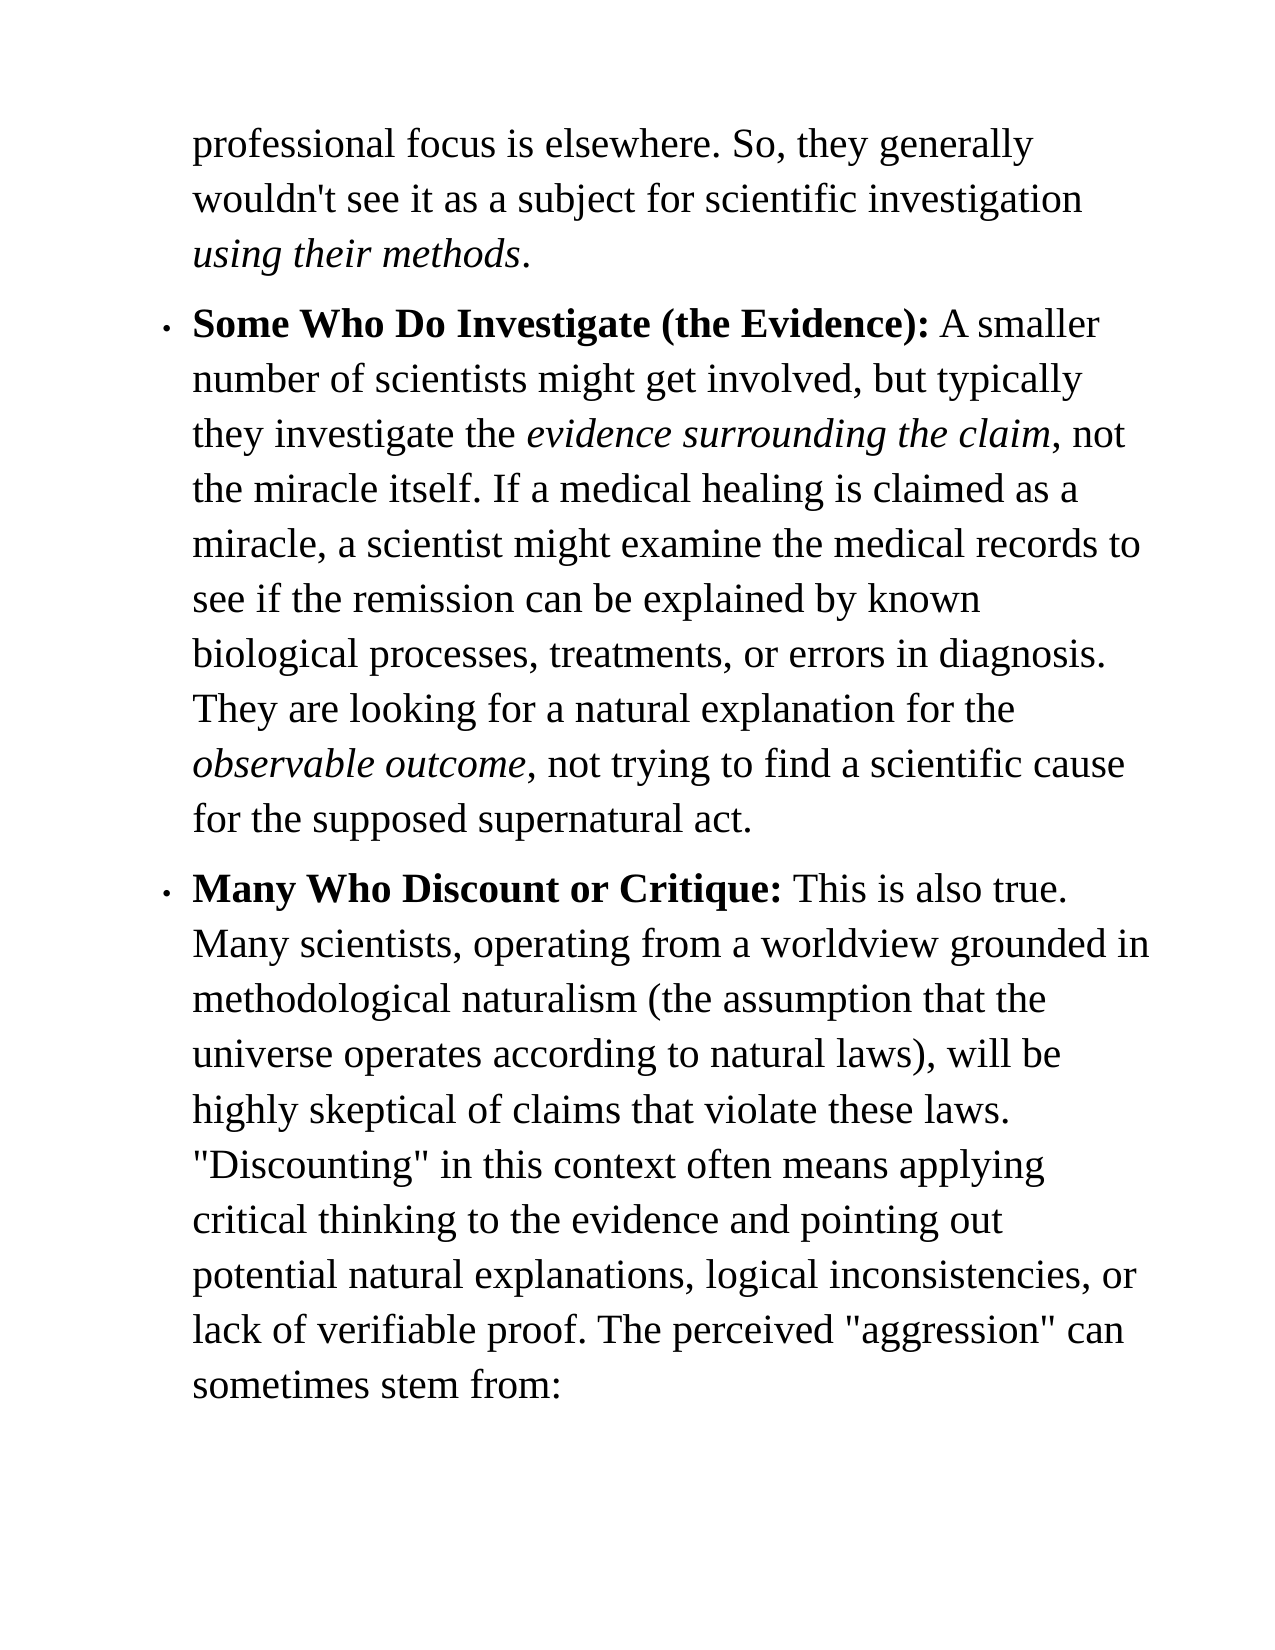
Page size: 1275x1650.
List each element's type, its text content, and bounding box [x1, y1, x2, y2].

list Some Who Do Investigate (the Evidence): A smaller number of scientists might get involved, but typically they investigate the evidence surrounding the claim, not the miracle itself. If a medical healing is claimed as a miracle, a scientist might examine the medical records to see if the remission can be explained by known biological processes, treatments, or errors in diagnosis. They are looking for a natural explanation for the observable outcome, not trying to find a scientific cause for the supposed supernatural act. [162, 298, 1157, 842]
list professional focus is elsewhere. So, they generally wouldn't see it as a subject for scientific investigation using their methods. [162, 118, 1157, 276]
list Many Who Discount or Critique: This is also true. Many scientists, operating from a worldview grounded in methodological naturalism (the assumption that the universe operates according to natural laws), will be highly skeptical of claims that violate these laws. "Discounting" in this context often means applying critical thinking to the evidence and pointing out potential natural explanations, logical inconsistencies, or lack of verifiable proof. The perceived "aggression" can sometimes stem from: [162, 864, 1157, 1407]
